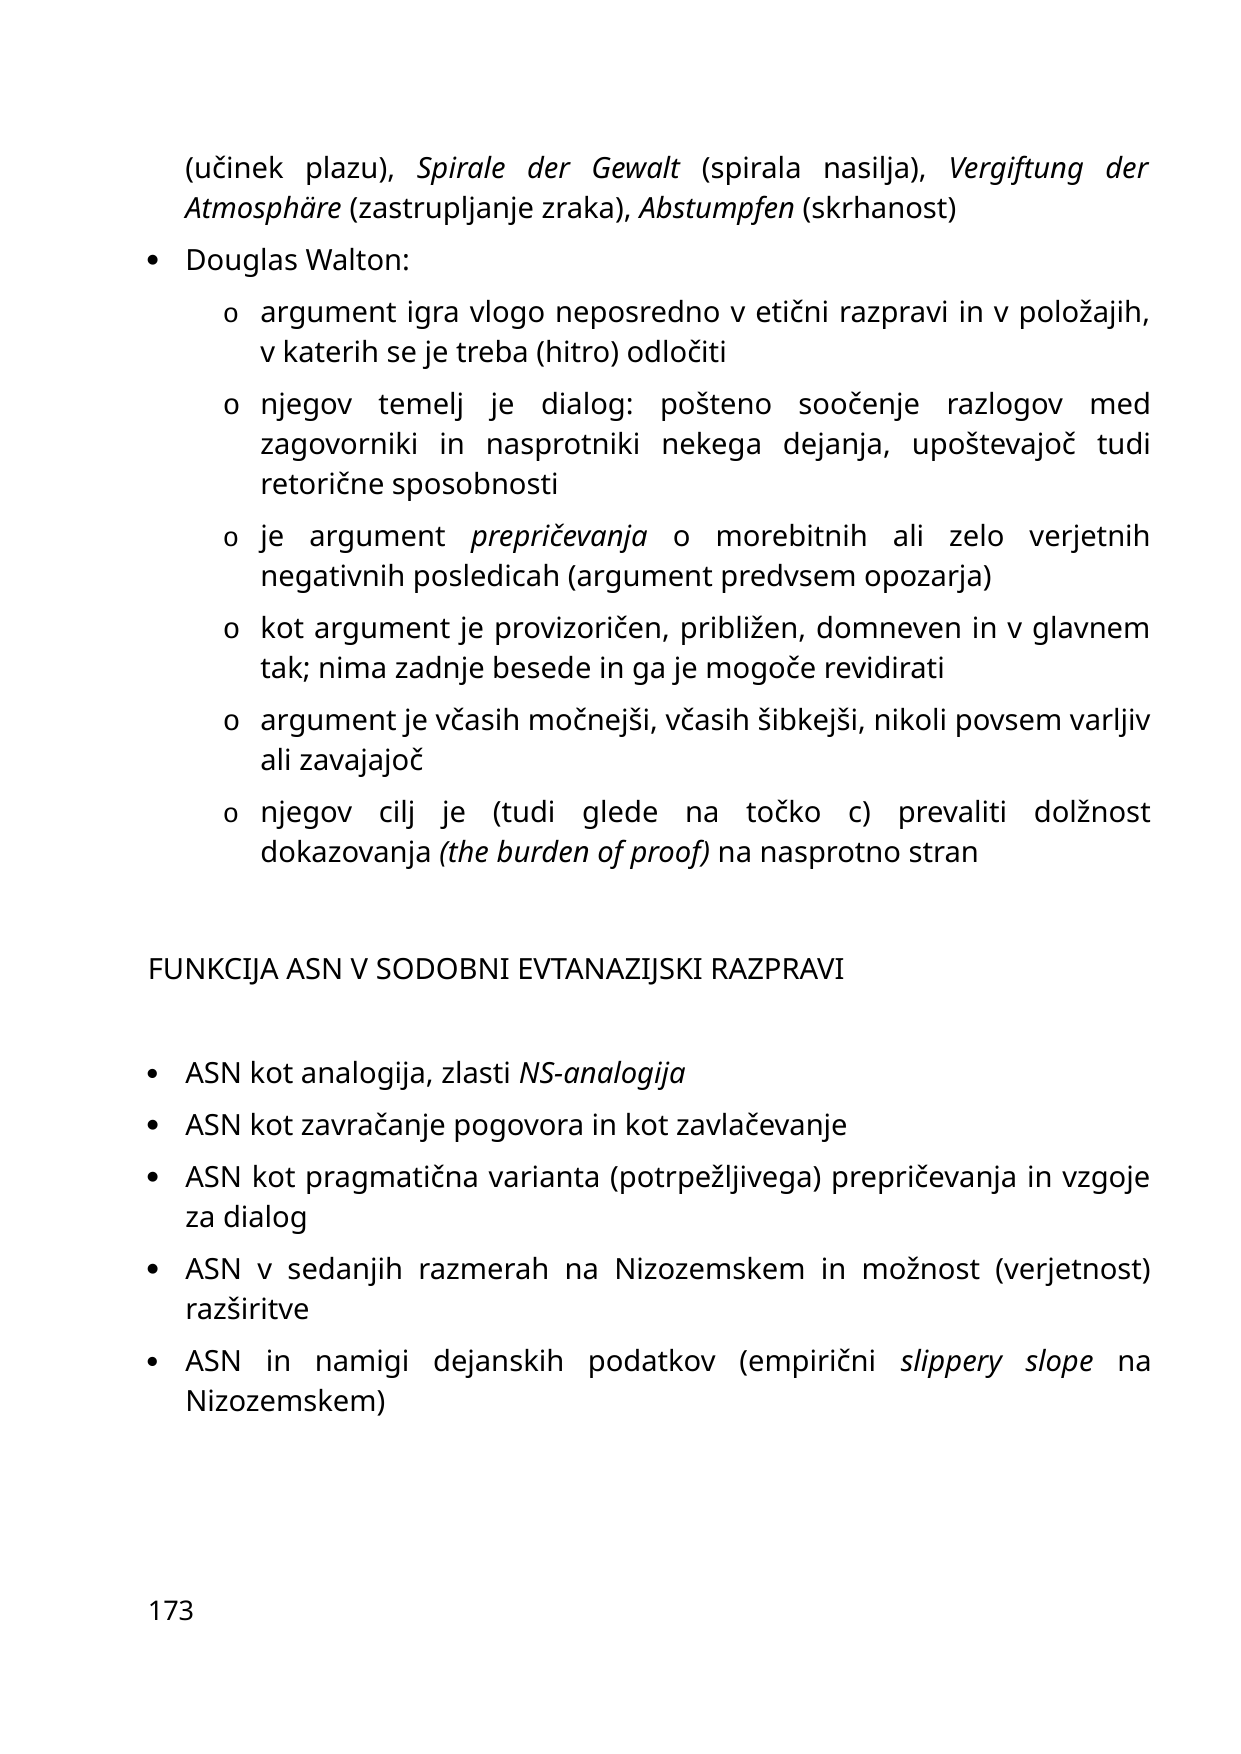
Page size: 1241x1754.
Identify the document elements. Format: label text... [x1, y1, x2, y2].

list ASN in namigi dejanskih podatkov (empirični slippery slope na Nizozemskem) [148, 1341, 1152, 1420]
list argument igra vlogo neposredno v etični razpravi in v položajih, v katerih se je treba (hitro) odločiti [223, 292, 1152, 371]
list ASN kot pragmatična varianta (potrpežljivega) prepričevanja in vzgoje za dialog [148, 1157, 1152, 1236]
list ASN kot zavračanje pogovora in kot zavlačevanje [148, 1104, 1152, 1144]
subtitle funkcija ASN v sodobni evtanazijski razpravi [148, 948, 1152, 988]
list njegov temelj je dialog: pošteno soočenje razlogov med zagovorniki in nasprotniki nekega dejanja, upoštevajoč tudi retorične sposobnosti [223, 384, 1152, 503]
list (učinek plazu), Spirale der Gewalt (spirala nasilja), Vergiftung der Atmosphäre (zastrupljanje zraka), Abstumpfen (skrhanost) [148, 148, 1152, 227]
list Douglas Walton: [148, 239, 1152, 279]
list argument je včasih močnejši, včasih šibkejši, nikoli povsem varljiv ali zavajajoč [223, 699, 1152, 779]
list je argument prepričevanja o morebitnih ali zelo verjetnih negativnih posledicah (argument predvsem opozarja) [223, 515, 1152, 595]
list ASN kot analogija, zlasti NS-analogija [148, 1052, 1152, 1092]
list njegov cilj je (tudi glede na točko c) prevaliti dolžnost dokazovanja (the burden of proof) na nasprotno stran [223, 791, 1152, 871]
list ASN v sedanjih razmerah na Nizozemskem in možnost (verjetnost) razširitve [148, 1249, 1152, 1328]
list kot argument je provizoričen, približen, domneven in v glavnem tak; nima zadnje besede in ga je mogoče revidirati [223, 607, 1152, 687]
